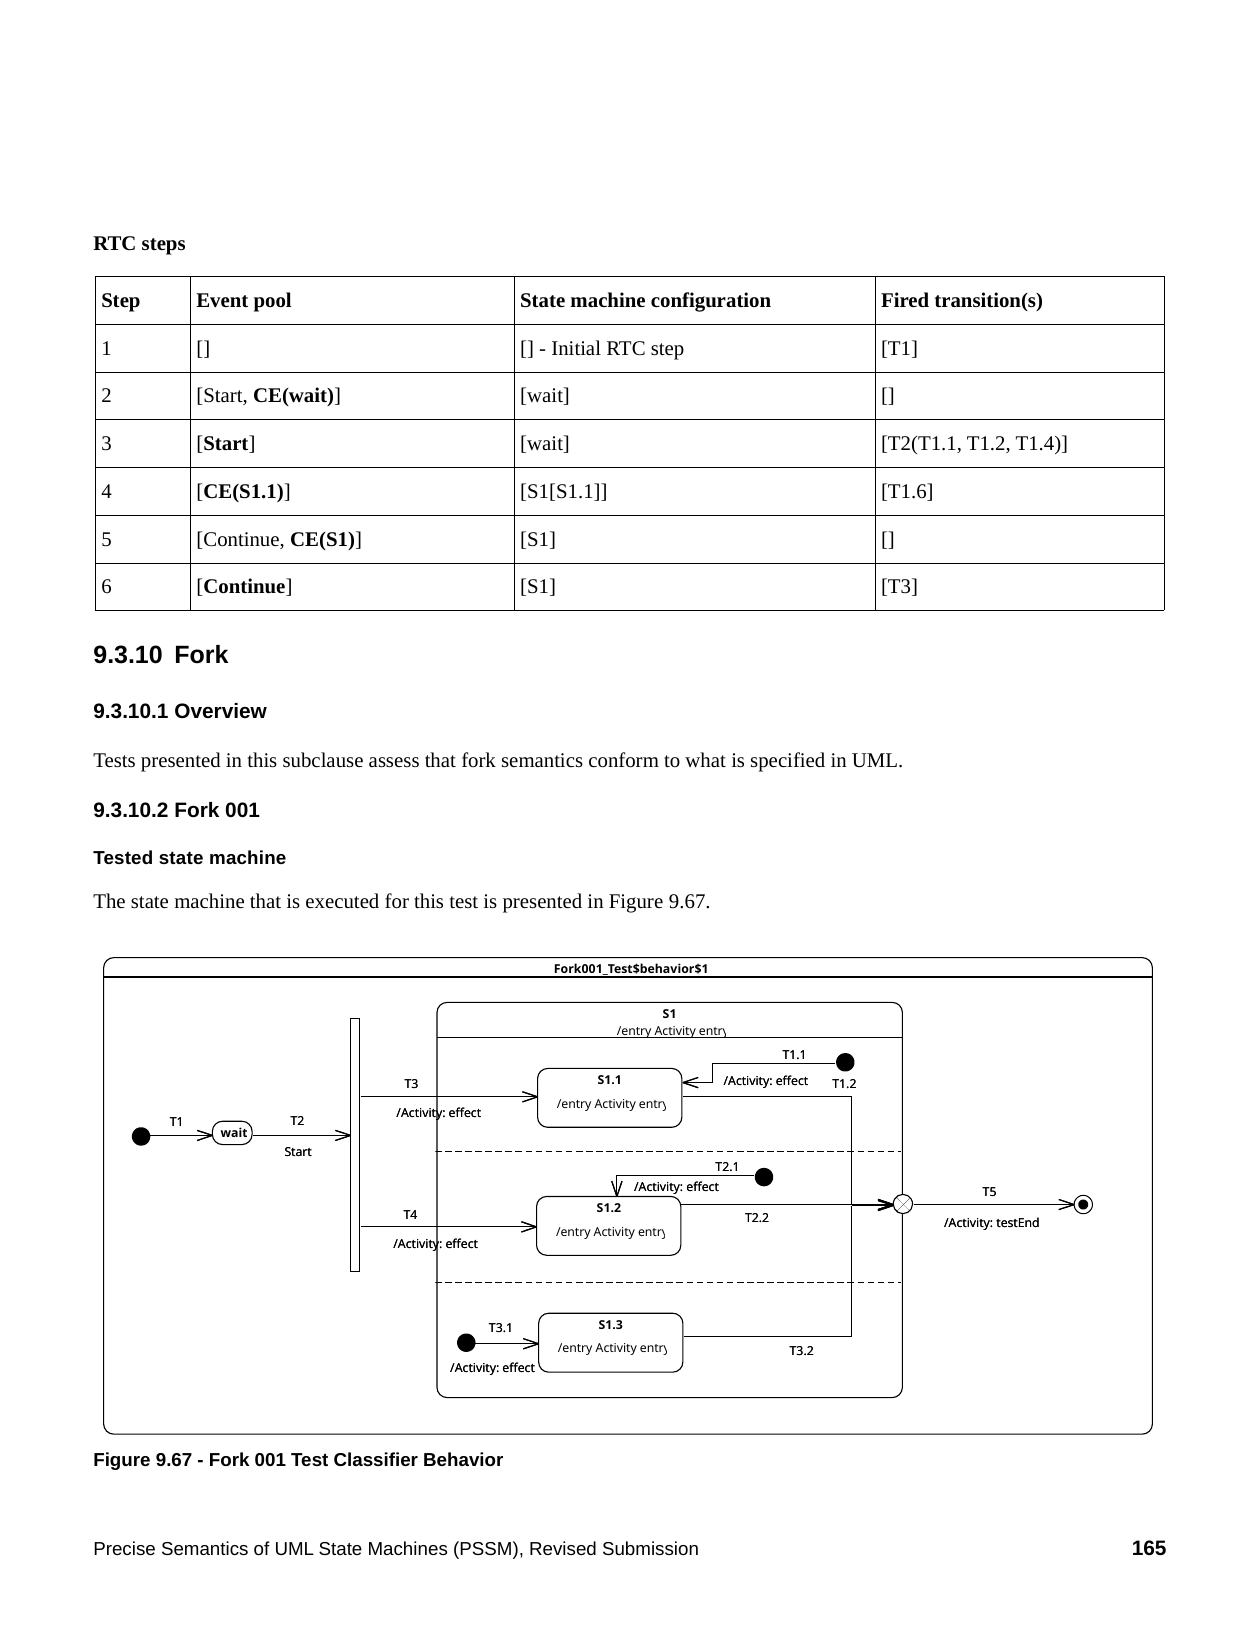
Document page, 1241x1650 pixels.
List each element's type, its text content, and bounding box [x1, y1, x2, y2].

table_cell 3 [96, 420, 190, 467]
table_cell 2 [96, 373, 190, 419]
table_cell [Continue, CE(S1)] [191, 516, 514, 562]
table_cell [T2(T1.1, T1.2, T1.4)] [876, 420, 1164, 467]
table_header State machine configuration [515, 277, 875, 324]
text Tests presented in this subclause assess that fork semantics conform to what is specified in UML. [93, 748, 1164, 772]
table_cell [] [191, 325, 514, 372]
table_cell [] [876, 373, 1164, 419]
table_cell [wait] [515, 373, 875, 419]
table_cell [CE(S1.1)] [191, 468, 514, 515]
text The state machine that is executed for this test is presented in Figure 9.67. [93, 889, 1164, 913]
table_cell [Continue] [191, 564, 514, 610]
table_cell 1 [96, 325, 190, 372]
table_cell [S1] [515, 516, 875, 562]
table_cell [wait] [515, 420, 875, 467]
subtitle Fork [93, 639, 1164, 668]
table_cell [T3] [876, 564, 1164, 610]
table_cell 6 [96, 564, 190, 610]
table_header Step [96, 277, 190, 324]
table_header Event pool [191, 277, 514, 324]
text Figure 9.67 - Fork 001 Test Classifier Behavior [93, 947, 1164, 1471]
table_cell [S1] [515, 564, 875, 610]
subtitle Fork 001 [93, 797, 1164, 822]
table_cell [T1] [876, 325, 1164, 372]
table_cell [S1[S1.1]] [515, 468, 875, 515]
subtitle Tested state machine [93, 847, 1164, 868]
table_cell 5 [96, 516, 190, 562]
table_header Fired transition(s) [876, 277, 1164, 324]
table_cell [Start, CE(wait)] [191, 373, 514, 419]
table_cell [] - Initial RTC step [515, 325, 875, 372]
table_cell 4 [96, 468, 190, 515]
table_cell [T1.6] [876, 468, 1164, 515]
text RTC steps [93, 231, 1164, 255]
subtitle Overview [93, 698, 1164, 723]
table_cell [Start] [191, 420, 514, 467]
table_cell [] [876, 516, 1164, 562]
